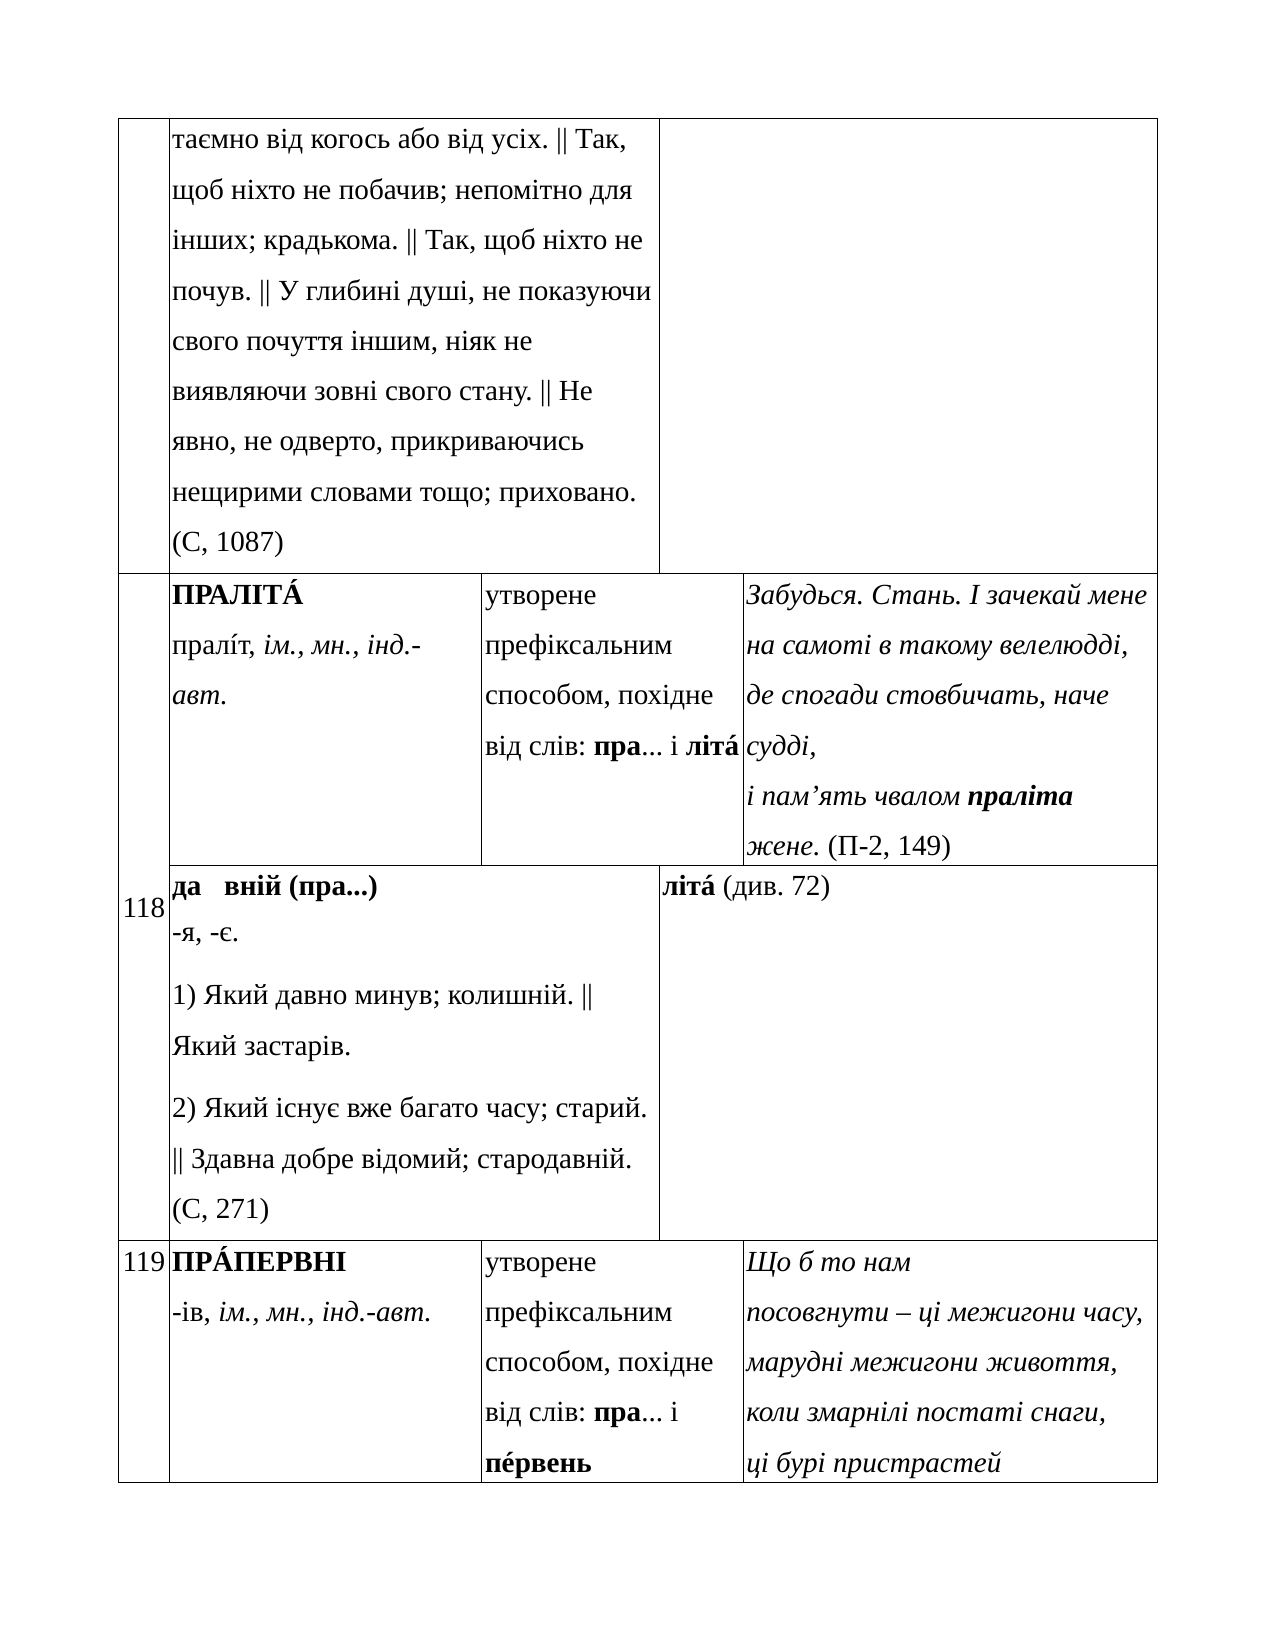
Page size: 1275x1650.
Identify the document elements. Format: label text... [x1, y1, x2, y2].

table_cell Що б то нам посовгнути – ці межигони часу, марудні межигони живоття, коли змарнілі постаті снаги, ці бурі пристрастей [744, 1241, 1157, 1481]
table_cell [660, 119, 1157, 573]
table_cell літá (див. 72) [660, 866, 1157, 1240]
table_cell Прáпервні -ів, ім., мн., інд.-авт. [170, 1241, 481, 1481]
table_cell Забудься. Стань. І зачекай мене на самоті в такому велелюдді, де спогади стовбичать, наче судді, і пам’ять чвалом праліта жене. (П‑2, 149) [744, 574, 1157, 865]
table_cell давній (пра...) -я, -є. 1) Який давно минув; колишній. || Який застарів. 2) Який існує вже багато часу; старий. || Здавна добре відомий; стародавній. (С, 271) [170, 866, 659, 1240]
table_cell утворене префіксальним способом, похідне від слів: пра... і літá [482, 574, 743, 865]
table_cell утворене префіксальним способом, похідне від слів: пра... і пéрвень [482, 1241, 743, 1481]
table_cell [119, 119, 169, 573]
table_cell 118 [119, 574, 169, 1240]
table_cell 119 [119, 1241, 169, 1481]
table_cell Пралітá пралíт, ім., мн., інд.-авт. [170, 574, 481, 865]
table_cell таємно від когось або від усіх. || Так, щоб ніхто не побачив; непомітно для інших; крадькома. || Так, щоб ніхто не почув. || У глибині душі, не показуючи свого почуття іншим, ніяк не виявляючи зовні свого стану. || Не явно, не одверто, прикриваючись нещирими словами тощо; приховано. (С, 1087) [170, 119, 659, 573]
